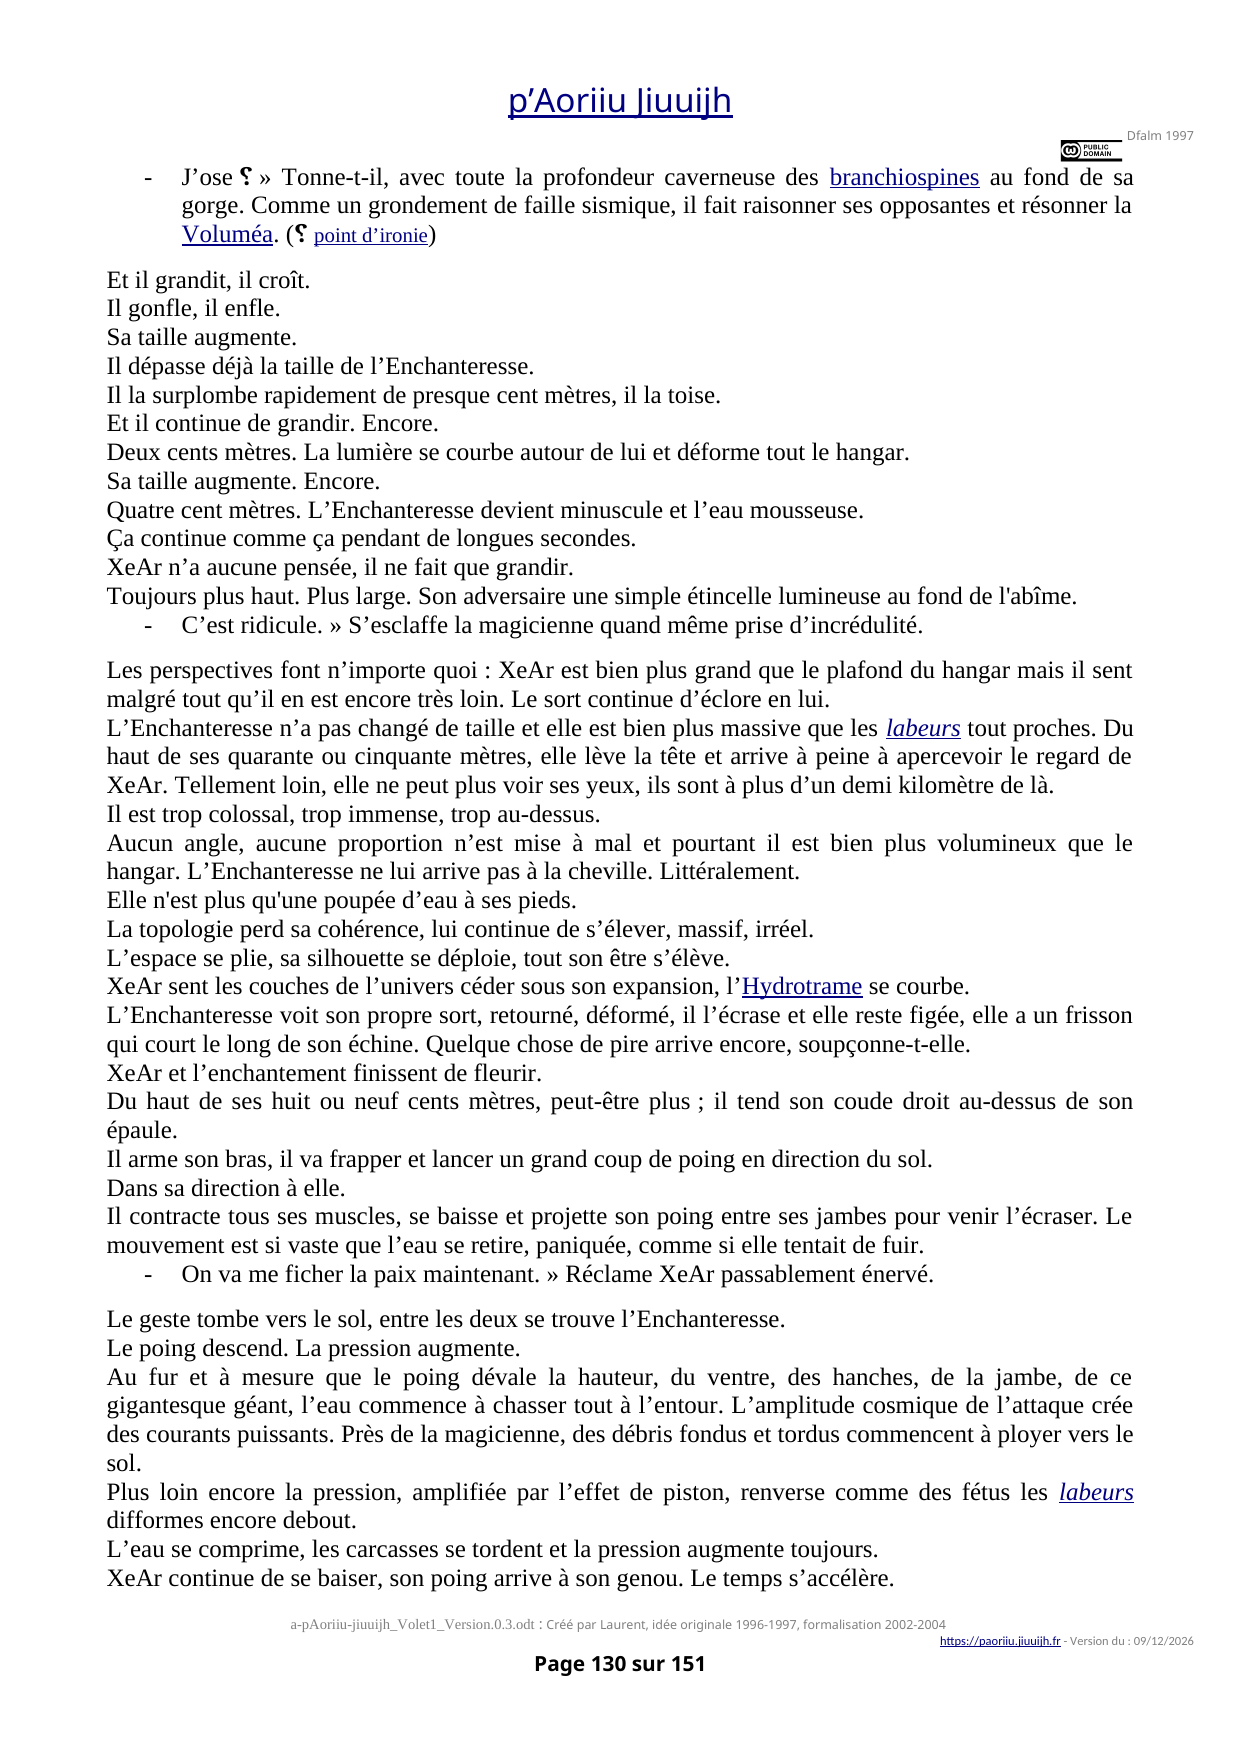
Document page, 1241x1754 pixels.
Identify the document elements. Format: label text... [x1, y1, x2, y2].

text L’Enchanteresse voit son propre sort, retourné, déformé, il l’écrase et elle reste figée, elle a un frisson qui court le long de son échine. Quelque chose de pire arrive encore, soupçonne-t-elle. [106, 1000, 1134, 1058]
text XeAr n’a aucune pensée, il ne fait que grandir. [106, 552, 1134, 581]
text Il est trop colossal, trop immense, trop au-dessus. [106, 799, 1134, 828]
text Il la surplombe rapidement de presque cent mètres, il la toise. [106, 380, 1134, 408]
text XeAr et l’enchantement finissent de fleurir. [106, 1058, 1134, 1086]
text Dans sa direction à elle. [106, 1173, 1134, 1201]
text Sa taille augmente. [106, 322, 1134, 351]
text Il gonfle, il enfle. [106, 293, 1134, 322]
text La topologie perd sa cohérence, lui continue de s’élever, massif, irréel. [106, 914, 1134, 943]
text Du haut de ses huit ou neuf cents mètres, peut-être plus ; il tend son coude droit au-dessus de son épaule. [106, 1086, 1134, 1144]
text Le geste tombe vers le sol, entre les deux se trouve l’Enchanteresse. [106, 1304, 1134, 1333]
text Il arme son bras, il va frapper et lancer un grand coup de poing en direction du sol. [106, 1144, 1134, 1173]
text Sa taille augmente. Encore. [106, 466, 1134, 495]
text L’espace se plie, sa silhouette se déploie, tout son être s’élève. [106, 943, 1134, 971]
text Elle n'est plus qu'une poupée d’eau à ses pieds. [106, 885, 1134, 914]
text Il contracte tous ses muscles, se baisse et projette son poing entre ses jambes pour venir l’écraser. Le mouvement est si vaste que l’eau se retire, paniquée, comme si elle tentait de fuir. [106, 1201, 1134, 1259]
text L’Enchanteresse n’a pas changé de taille et elle est bien plus massive que les labeurs tout proches. Du haut de ses quarante ou cinquante mètres, elle lève la tête et arrive à peine à apercevoir le regard de XeAr. Tellement loin, elle ne peut plus voir ses yeux, ils sont à plus d’un demi kilomètre de là. [106, 713, 1134, 799]
text Plus loin encore la pression, amplifiée par l’effet de piston, renverse comme des fétus les labeurs difformes encore debout. [106, 1477, 1134, 1534]
text XeAr sent les couches de l’univers céder sous son expansion, l’Hydrotrame se courbe. [106, 971, 1134, 1000]
text Aucun angle, aucune proportion n’est mise à mal et pourtant il est bien plus volumineux que le hangar. L’Enchanteresse ne lui arrive pas à la cheville. Littéralement. [106, 828, 1134, 885]
text Toujours plus haut. Plus large. Son adversaire une simple étincelle lumineuse au fond de l'abîme. [106, 581, 1134, 610]
text Il dépasse déjà la taille de l’Enchanteresse. [106, 351, 1134, 380]
list J’ose ⸮ » Tonne-t-il, avec toute la profondeur caverneuse des branchiospines au fond de sa gorge. Comme un grondement de faille sismique, il fait raisonner ses opposantes et résonner la Voluméa. (⸮ point d’ironie) [144, 162, 1134, 248]
text Quatre cent mètres. L’Enchanteresse devient minuscule et l’eau mousseuse. [106, 495, 1134, 523]
text Au fur et à mesure que le poing dévale la hauteur, du ventre, des hanches, de la jambe, de ce gigantesque géant, l’eau commence à chasser tout à l’entour. L’amplitude cosmique de l’attaque crée des courants puissants. Près de la magicienne, des débris fondus et tordus commencent à ployer vers le sol. [106, 1362, 1134, 1477]
list C’est ridicule. » S’esclaffe la magicienne quand même prise d’incrédulité. [144, 610, 1134, 638]
text Et il continue de grandir. Encore. [106, 408, 1134, 437]
text XeAr continue de se baiser, son poing arrive à son genou. Le temps s’accélère. [106, 1563, 1134, 1592]
list On va me ficher la paix maintenant. » Réclame XeAr passablement énervé. [144, 1259, 1134, 1288]
text L’eau se comprime, les carcasses se tordent et la pression augmente toujours. [106, 1534, 1134, 1563]
text Le poing descend. La pression augmente. [106, 1333, 1134, 1362]
text Les perspectives font n’importe quoi : XeAr est bien plus grand que le plafond du hangar mais il sent malgré tout qu’il en est encore très loin. Le sort continue d’éclore en lui. [106, 655, 1134, 713]
text Ça continue comme ça pendant de longues secondes. [106, 523, 1134, 552]
text Et il grandit, il croît. [106, 265, 1134, 293]
text Deux cents mètres. La lumière se courbe autour de lui et déforme tout le hangar. [106, 437, 1134, 466]
